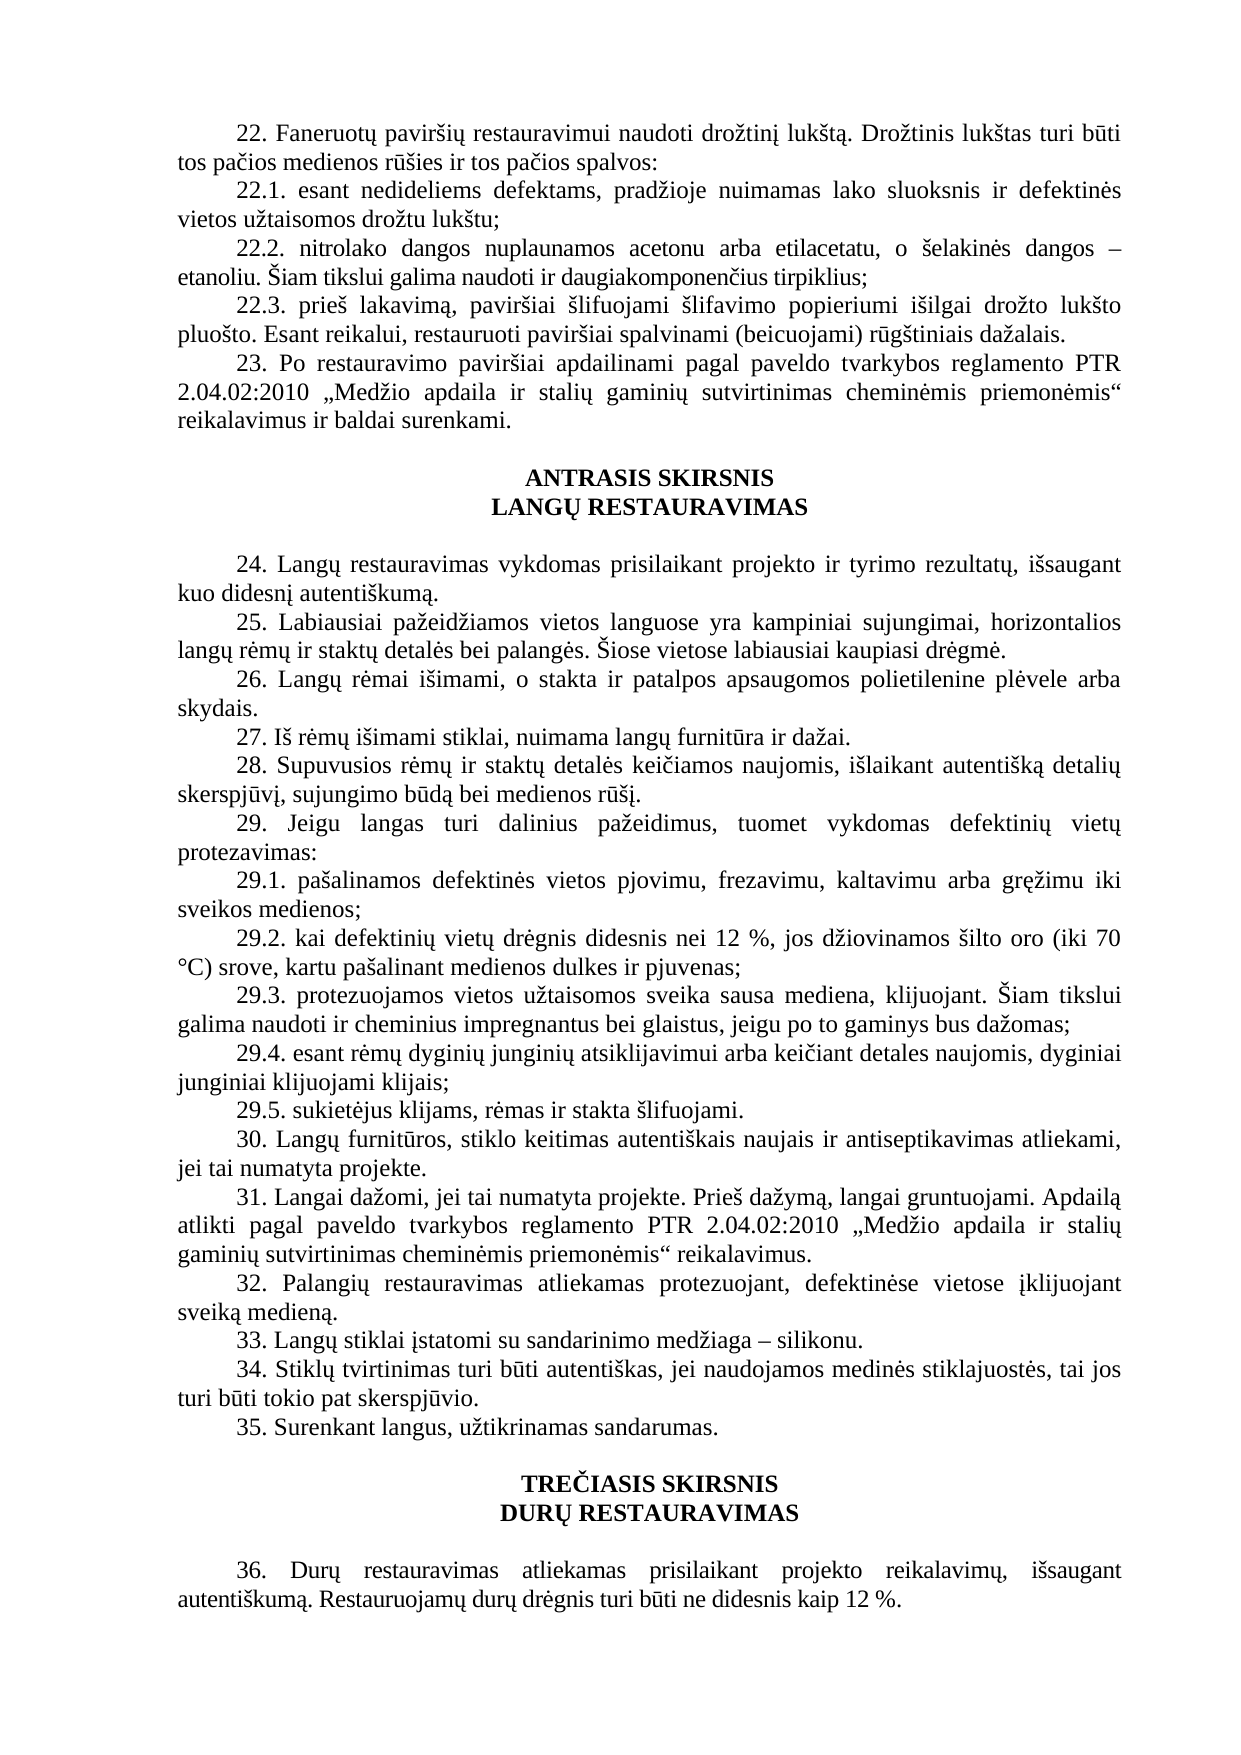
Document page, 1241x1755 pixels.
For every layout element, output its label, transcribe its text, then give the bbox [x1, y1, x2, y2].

text 22.3. prieš lakavimą, paviršiai šlifuojami šlifavimo popieriumi išilgai drožto lukšto pluošto. Esant reikalui, restauruoti paviršiai spalvinami (beicuojami) rūgštiniais dažalais. [177, 291, 1122, 348]
text 23. Po restauravimo paviršiai apdailinami pagal paveldo tvarkybos reglamento PTR 2.04.02:2010 „Medžio apdaila ir stalių gaminių sutvirtinimas cheminėmis priemonėmis“ reikalavimus ir baldai surenkami. [177, 348, 1122, 434]
text 29.4. esant rėmų dyginių junginių atsiklijavimui arba keičiant detales naujomis, dyginiai junginiai klijuojami klijais; [177, 1038, 1122, 1096]
text 31. Langai dažomi, jei tai numatyta projekte. Prieš dažymą, langai gruntuojami. Apdailą atlikti pagal paveldo tvarkybos reglamento PTR 2.04.02:2010 „Medžio apdaila ir stalių gaminių sutvirtinimas cheminėmis priemonėmis“ reikalavimus. [177, 1182, 1122, 1268]
text 25. Labiausiai pažeidžiamos vietos languose yra kampiniai sujungimai, horizontalios langų rėmų ir staktų detalės bei palangės. Šiose vietose labiausiai kaupiasi drėgmė. [177, 607, 1122, 664]
text 35. Surenkant langus, užtikrinamas sandarumas. [177, 1412, 1122, 1441]
text 26. Langų rėmai išimami, o stakta ir patalpos apsaugomos polietilenine plėvele arba skydais. [177, 664, 1122, 722]
text 27. Iš rėmų išimami stiklai, nuimama langų furnitūra ir dažai. [177, 722, 1122, 751]
text LANGŲ RESTAURAVIMAS [177, 492, 1122, 521]
text TREČIASIS SKIRSNIS [177, 1469, 1122, 1498]
text 33. Langų stiklai įstatomi su sandarinimo medžiaga – silikonu. [177, 1326, 1122, 1354]
text 29.1. pašalinamos defektinės vietos pjovimu, frezavimu, kaltavimu arba gręžimu iki sveikos medienos; [177, 866, 1122, 923]
text 24. Langų restauravimas vykdomas prisilaikant projekto ir tyrimo rezultatų, išsaugant kuo didesnį autentiškumą. [177, 549, 1122, 607]
text 22. Faneruotų paviršių restauravimui naudoti drožtinį lukštą. Drožtinis lukštas turi būti tos pačios medienos rūšies ir tos pačios spalvos: [177, 118, 1122, 176]
text 29.2. kai defektinių vietų drėgnis didesnis nei 12 %, jos džiovinamos šilto oro (iki 70 °C) srove, kartu pašalinant medienos dulkes ir pjuvenas; [177, 923, 1122, 981]
text 22.1. esant nedideliems defektams, pradžioje nuimamas lako sluoksnis ir defektinės vietos užtaisomos drožtu lukštu; [177, 176, 1122, 233]
text 29.3. protezuojamos vietos užtaisomos sveika sausa mediena, klijuojant. Šiam tikslui galima naudoti ir cheminius impregnantus bei glaistus, jeigu po to gaminys bus dažomas; [177, 981, 1122, 1038]
text 32. Palangių restauravimas atliekamas protezuojant, defektinėse vietose įklijuojant sveiką medieną. [177, 1268, 1122, 1326]
text 34. Stiklų tvirtinimas turi būti autentiškas, jei naudojamos medinės stiklajuostės, tai jos turi būti tokio pat skerspjūvio. [177, 1354, 1122, 1412]
text 22.2. nitrolako dangos nuplaunamos acetonu arba etilacetatu, o šelakinės dangos – etanoliu. Šiam tikslui galima naudoti ir daugiakomponenčius tirpiklius; [177, 233, 1122, 291]
text ANTRASIS SKIRSNIS [177, 463, 1122, 492]
text 28. Supuvusios rėmų ir staktų detalės keičiamos naujomis, išlaikant autentišką detalių skerspjūvį, sujungimo būdą bei medienos rūšį. [177, 751, 1122, 808]
text DURŲ RESTAURAVIMAS [177, 1498, 1122, 1527]
text 29. Jeigu langas turi dalinius pažeidimus, tuomet vykdomas defektinių vietų protezavimas: [177, 808, 1122, 866]
text 36. Durų restauravimas atliekamas prisilaikant projekto reikalavimų, išsaugant autentiškumą. Restauruojamų durų drėgnis turi būti ne didesnis kaip 12 %. [177, 1556, 1122, 1613]
text 30. Langų furnitūros, stiklo keitimas autentiškais naujais ir antiseptikavimas atliekami, jei tai numatyta projekte. [177, 1124, 1122, 1182]
text 29.5. sukietėjus klijams, rėmas ir stakta šlifuojami. [177, 1096, 1122, 1124]
